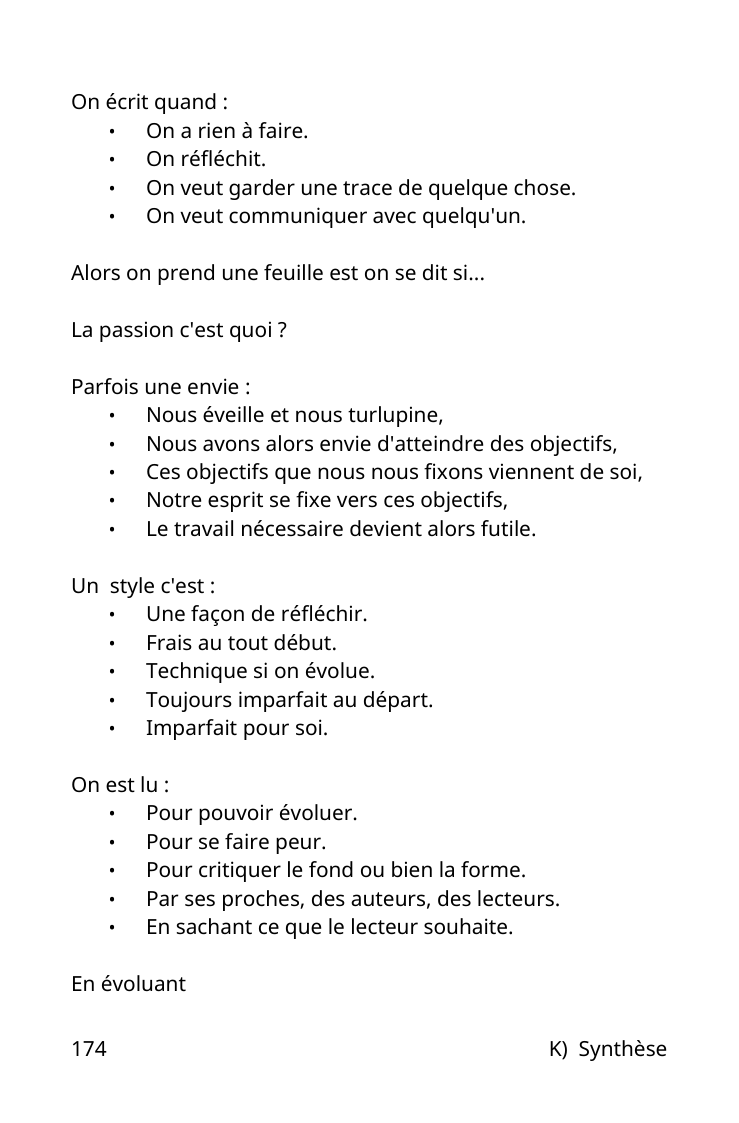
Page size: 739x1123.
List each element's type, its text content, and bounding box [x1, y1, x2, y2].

list Imparfait pour soi. [108, 713, 667, 742]
list Pour pouvoir évoluer. [108, 798, 667, 827]
list Nous éveille et nous turlupine, [108, 400, 667, 429]
list On veut communiquer avec quelqu'un. [108, 201, 667, 230]
text Un style c'est : [71, 571, 667, 599]
list Une façon de réfléchir. [108, 599, 667, 628]
list Le travail nécessaire devient alors futile. [108, 514, 667, 542]
list Pour critiquer le fond ou bien la forme. [108, 855, 667, 884]
list Technique si on évolue. [108, 656, 667, 685]
text Alors on prend une feuille est on se dit si... [71, 258, 667, 287]
list Toujours imparfait au départ. [108, 685, 667, 713]
list Notre esprit se fixe vers ces objectifs, [108, 486, 667, 514]
list Ces objectifs que nous nous fixons viennent de soi, [108, 457, 667, 486]
text En évoluant [71, 969, 667, 997]
list Nous avons alors envie d'atteindre des objectifs, [108, 429, 667, 457]
text Parfois une envie : [71, 372, 667, 400]
text La passion c'est quoi ? [71, 315, 667, 343]
list Par ses proches, des auteurs, des lecteurs. [108, 884, 667, 912]
list En sachant ce que le lecteur souhaite. [108, 912, 667, 941]
list On a rien à faire. [108, 116, 667, 144]
text On est lu : [71, 770, 667, 798]
text On écrit quand : [71, 87, 667, 116]
list On veut garder une trace de quelque chose. [108, 173, 667, 201]
list Pour se faire peur. [108, 827, 667, 855]
list On réfléchit. [108, 144, 667, 173]
list Frais au tout début. [108, 628, 667, 656]
